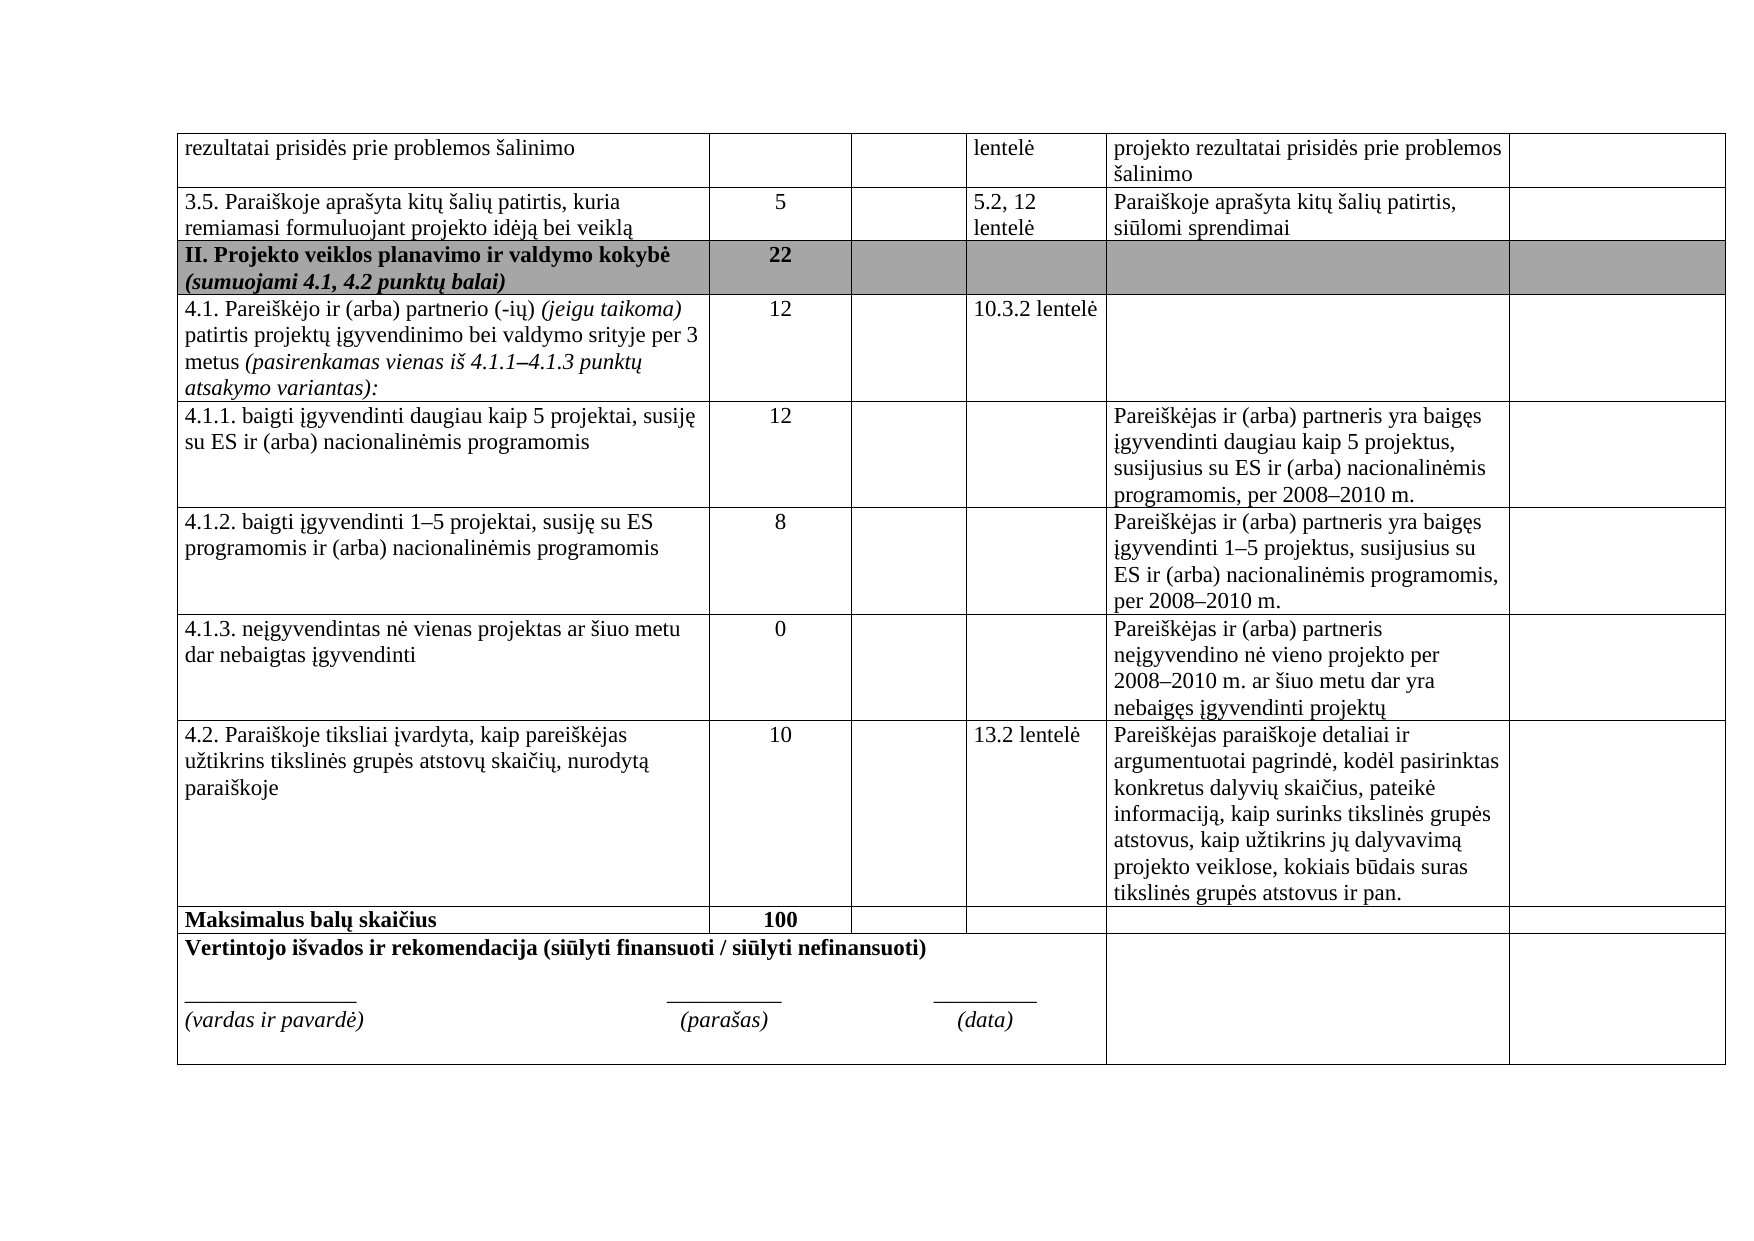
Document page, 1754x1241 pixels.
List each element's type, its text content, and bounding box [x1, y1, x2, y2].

table_cell 4.2. Paraiškoje tiksliai įvardyta, kaip pareiškėjas užtikrins tikslinės grupės atstovų skaičių, nurodytą paraiškoje [178, 721, 709, 906]
table_cell [1107, 907, 1509, 933]
table_cell _______________ (vardas ir pavardė) [178, 978, 584, 1064]
table_cell 100 [710, 907, 851, 933]
table_cell 4.1.2. baigti įgyvendinti 1–5 projektai, susiję su ES programomis ir (arba) nacionalinėmis programomis [178, 508, 709, 613]
table_cell [1510, 402, 1725, 507]
table_cell [852, 402, 966, 507]
table_cell [1107, 241, 1509, 294]
table_cell projekto rezultatai prisidės prie problemos šalinimo [1107, 134, 1509, 187]
table_cell [967, 508, 1106, 613]
table_cell 5.2, 12 lentelė [967, 188, 1106, 240]
table_cell [852, 907, 966, 933]
table_cell [852, 188, 966, 240]
table_cell 0 [710, 615, 851, 720]
table_cell Vertintojo išvados ir rekomendacija (siūlyti finansuoti / siūlyti nefinansuoti) [178, 934, 966, 978]
table_cell Pareiškėjas ir (arba) partneris yra baigęs įgyvendinti daugiau kaip 5 projektus, susijusius su ES ir (arba) nacionalinėmis programomis, per 2008–2010 m. [1107, 402, 1509, 507]
table_cell [852, 295, 966, 401]
table_cell [1510, 508, 1725, 613]
table_cell Pareiškėjas paraiškoje detaliai ir argumentuotai pagrindė, kodėl pasirinktas konkretus dalyvių skaičius, pateikė informaciją, kaip surinks tikslinės grupės atstovus, kaip užtikrins jų dalyvavimą projekto veiklose, kokiais būdais suras tikslinės grupės atstovus ir pan. [1107, 721, 1509, 906]
table_cell Pareiškėjas ir (arba) partneris neįgyvendino nė vieno projekto per 2008–2010 m. ar šiuo metu dar yra nebaigęs įgyvendinti projektų [1107, 615, 1509, 720]
table_cell [967, 615, 1106, 720]
table_cell [852, 615, 966, 720]
table_cell _________ (data) [866, 978, 1106, 1064]
table_cell [1510, 241, 1725, 294]
table_cell 13.2 lentelė [967, 721, 1106, 906]
table_cell Pareiškėjas ir (arba) partneris yra baigęs įgyvendinti 1–5 projektus, susijusius su ES ir (arba) nacionalinėmis programomis, per 2008–2010 m. [1107, 508, 1509, 613]
table_cell [1510, 615, 1725, 720]
table_cell [852, 241, 966, 294]
table_cell __________ (parašas) [585, 978, 866, 1064]
table_cell [852, 721, 966, 906]
table_cell [1510, 134, 1725, 187]
table_cell 4.1. Pareiškėjo ir (arba) partnerio (-ių) (jeigu taikoma) patirtis projektų įgyvendinimo bei valdymo srityje per 3 metus (pasirenkamas vienas iš 4.1.1–4.1.3 punktų atsakymo variantas): [178, 295, 709, 401]
table_cell [1107, 934, 1509, 1064]
table_cell [1510, 188, 1725, 240]
table_cell Maksimalus balų skaičius [178, 907, 709, 933]
table_cell [1510, 295, 1725, 401]
table_cell 4.1.1. baigti įgyvendinti daugiau kaip 5 projektai, susiję su ES ir (arba) nacionalinėmis programomis [178, 402, 709, 507]
table_cell [966, 934, 1106, 978]
table_cell [1510, 934, 1725, 1064]
table_cell Paraiškoje aprašyta kitų šalių patirtis, siūlomi sprendimai [1107, 188, 1509, 240]
table_cell 3.5. Paraiškoje aprašyta kitų šalių patirtis, kuria remiamasi formuluojant projekto idėją bei veiklą [178, 188, 709, 240]
table_cell [967, 907, 1106, 933]
table_cell [852, 134, 966, 187]
table_cell 10.3.2 lentelė [967, 295, 1106, 401]
table_cell 12 [710, 402, 851, 507]
table_cell 4.1.3. neįgyvendintas nė vienas projektas ar šiuo metu dar nebaigtas įgyvendinti [178, 615, 709, 720]
table_cell [967, 241, 1106, 294]
table_cell 8 [710, 508, 851, 613]
table_cell [1510, 721, 1725, 906]
table_cell 5 [710, 188, 851, 240]
table_cell [1510, 907, 1725, 933]
table_cell II. Projekto veiklos planavimo ir valdymo kokybė (sumuojami 4.1, 4.2 punktų balai) [178, 241, 709, 294]
table_cell 10 [710, 721, 851, 906]
table_cell lentelė [967, 134, 1106, 187]
table_cell [967, 402, 1106, 507]
table_cell [852, 508, 966, 613]
table_cell rezultatai prisidės prie problemos šalinimo [178, 134, 709, 187]
table_cell [1107, 295, 1509, 401]
table_cell 22 [710, 241, 851, 294]
table_cell [710, 134, 851, 187]
table_cell 12 [710, 295, 851, 401]
